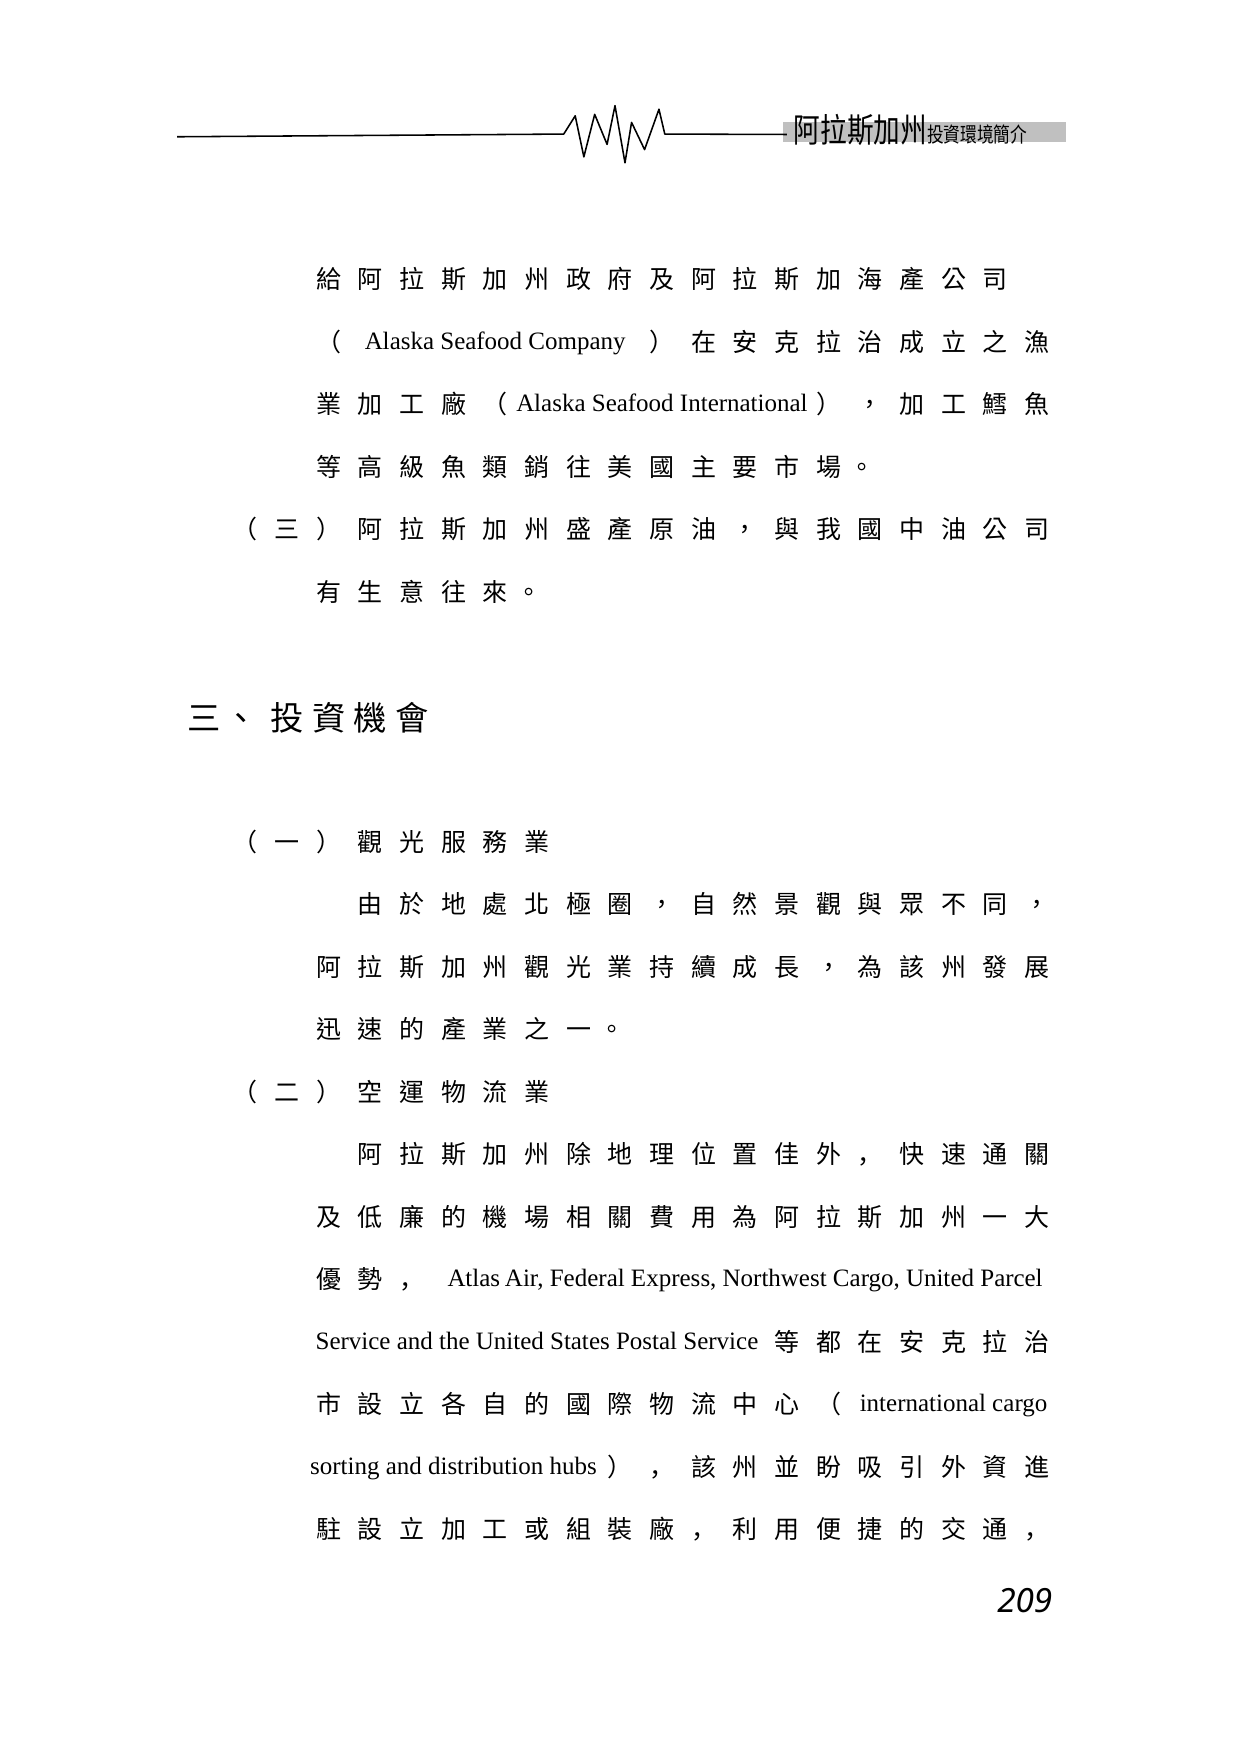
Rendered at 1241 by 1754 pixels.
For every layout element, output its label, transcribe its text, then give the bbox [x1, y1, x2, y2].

text 由於地處北極圈，自然景觀與眾不同，阿拉斯加州觀光業持續成長，為該州發展迅速的產業之一。 [281, 861, 1058, 1049]
text 阿拉斯加州除地理位置佳外，快速通關及低廉的機場相關費用為阿拉斯加州一大優勢，Atlas Air, Federal Express, Northwest Cargo, United Parcel Service and the United States Postal Service等都在安克拉治市設立各自的國際物流中心（international cargo sorting and distribution hubs），該州並盼吸引外資進駐設立加工或組裝廠，利用便捷的交通， [281, 1111, 1058, 1549]
text （二）空運物流業 [207, 1049, 1058, 1111]
text （三）阿拉斯加州盛產原油，與我國中油公司有生意往來。 [207, 486, 1058, 611]
text 給阿拉斯加州政府及阿拉斯加海產公司（Alaska Seafood Company）在安克拉治成立之漁業加工廠（Alaska Seafood International），加工鱈魚等高級魚類銷往美國主要市場。 [207, 236, 1058, 486]
text 三、投資機會 [183, 674, 1058, 736]
text （一）觀光服務業 [207, 799, 1058, 861]
